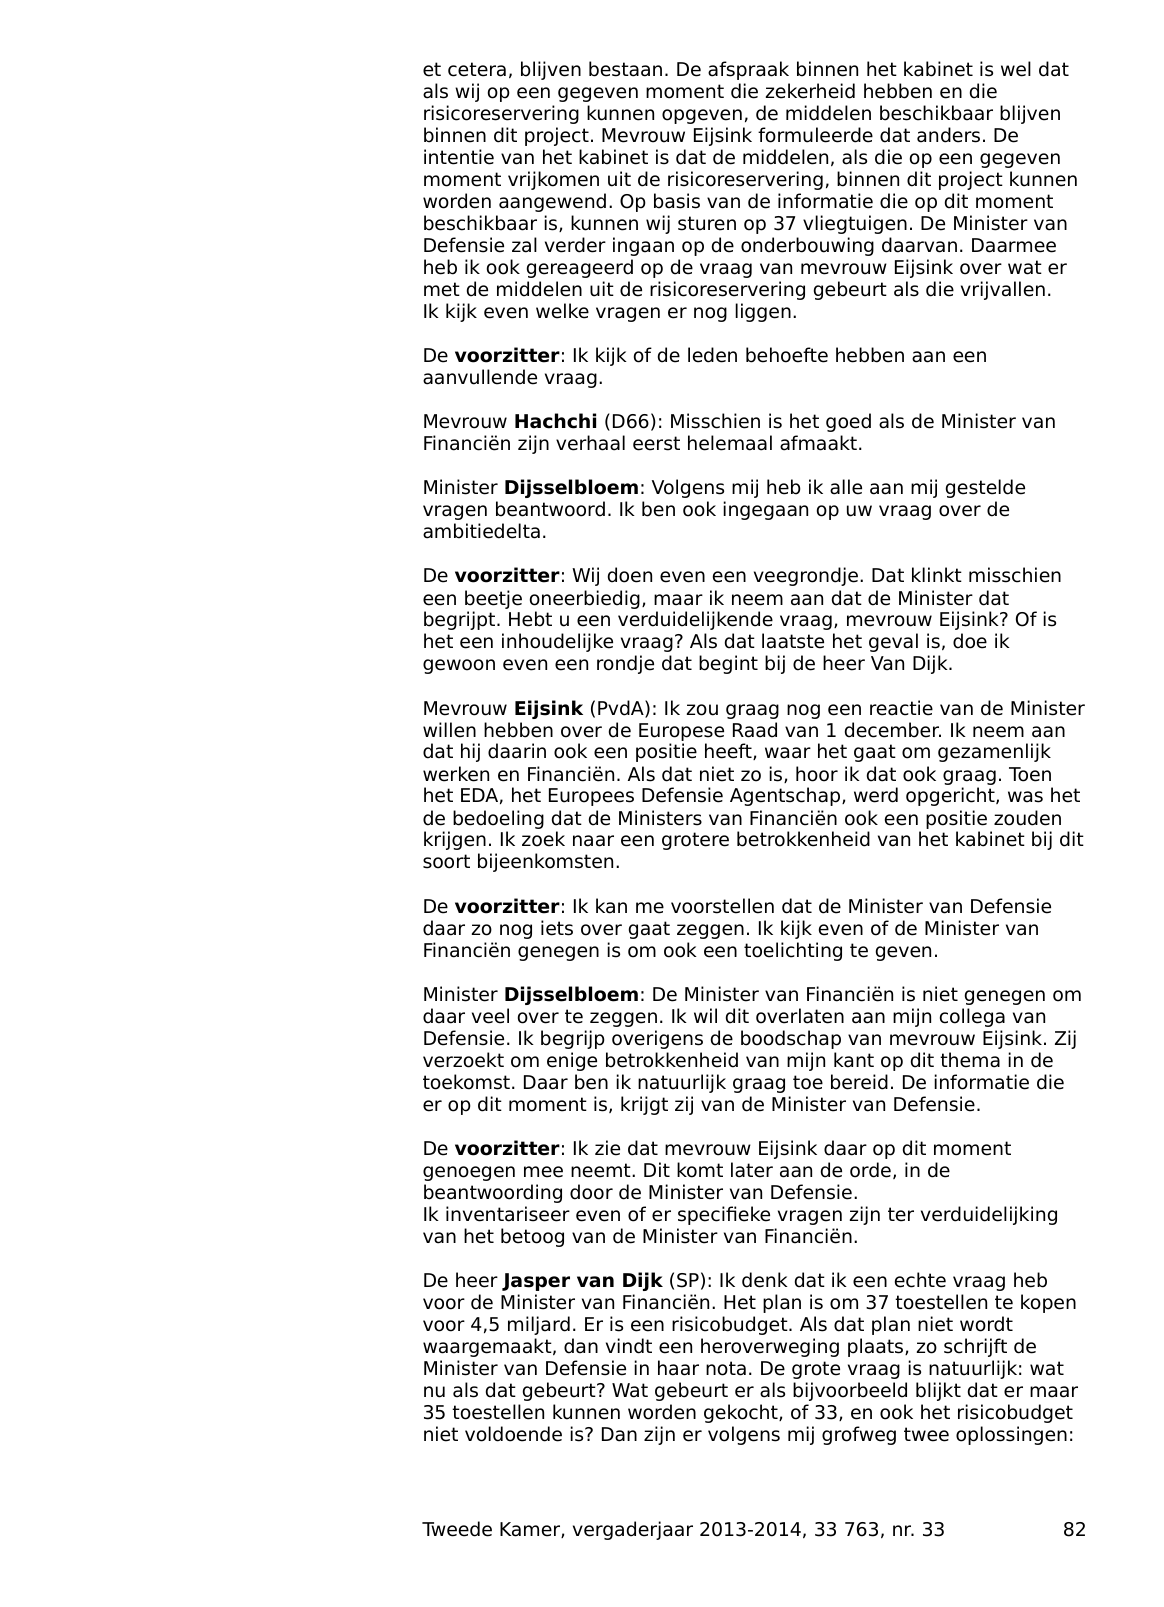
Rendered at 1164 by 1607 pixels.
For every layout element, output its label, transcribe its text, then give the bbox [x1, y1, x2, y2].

text Ik kijk even welke vragen er nog liggen. [422, 301, 1087, 323]
text Minister Dijsselbloem: Volgens mij heb ik alle aan mij gestelde vragen beantwoord. Ik ben ook ingegaan op uw vraag over de ambitiedelta. [422, 477, 1087, 543]
text et cetera, blijven bestaan. De afspraak binnen het kabinet is wel dat als wij op een gegeven moment die zekerheid hebben en die risicoreservering kunnen opgeven, de middelen beschikbaar blijven binnen dit project. Mevrouw Eijsink formuleerde dat anders. De intentie van het kabinet is dat de middelen, als die op een gegeven moment vrijkomen uit de risicoreservering, binnen dit project kunnen worden aangewend. Op basis van de informatie die op dit moment beschikbaar is, kunnen wij sturen op 37 vliegtuigen. De Minister van Defensie zal verder ingaan op de onderbouwing daarvan. Daarmee heb ik ook gereageerd op de vraag van mevrouw Eijsink over wat er met de middelen uit de risicoreservering gebeurt als die vrijvallen. [422, 59, 1087, 301]
text De voorzitter: Wij doen even een veegrondje. Dat klinkt misschien een beetje oneerbiedig, maar ik neem aan dat de Minister dat begrijpt. Hebt u een verduidelijkende vraag, mevrouw Eijsink? Of is het een inhoudelijke vraag? Als dat laatste het geval is, doe ik gewoon even een rondje dat begint bij de heer Van Dijk. [422, 565, 1087, 675]
text Mevrouw Eijsink (PvdA): Ik zou graag nog een reactie van de Minister willen hebben over de Europese Raad van 1 december. Ik neem aan dat hij daarin ook een positie heeft, waar het gaat om gezamenlijk werken en Financiën. Als dat niet zo is, hoor ik dat ook graag. Toen het EDA, het Europees Defensie Agentschap, werd opgericht, was het de bedoeling dat de Ministers van Financiën ook een positie zouden krijgen. Ik zoek naar een grotere betrokkenheid van het kabinet bij dit soort bijeenkomsten. [422, 697, 1087, 873]
text De voorzitter: Ik kijk of de leden behoefte hebben aan een aanvullende vraag. [422, 345, 1087, 389]
text Minister Dijsselbloem: De Minister van Financiën is niet genegen om daar veel over te zeggen. Ik wil dit overlaten aan mijn collega van Defensie. Ik begrijp overigens de boodschap van mevrouw Eijsink. Zij verzoekt om enige betrokkenheid van mijn kant op dit thema in de toekomst. Daar ben ik natuurlijk graag toe bereid. De informatie die er op dit moment is, krijgt zij van de Minister van Defensie. [422, 984, 1087, 1116]
text Ik inventariseer even of er specifieke vragen zijn ter verduidelijking van het betoog van de Minister van Financiën. [422, 1204, 1087, 1248]
text De voorzitter: Ik kan me voorstellen dat de Minister van Defensie daar zo nog iets over gaat zeggen. Ik kijk even of de Minister van Financiën genegen is om ook een toelichting te geven. [422, 896, 1087, 961]
text De heer Jasper van Dijk (SP): Ik denk dat ik een echte vraag heb voor de Minister van Financiën. Het plan is om 37 toestellen te kopen voor 4,5 miljard. Er is een risicobudget. Als dat plan niet wordt waargemaakt, dan vindt een heroverweging plaats, zo schrijft de Minister van Defensie in haar nota. De grote vraag is natuurlijk: wat nu als dat gebeurt? Wat gebeurt er als bijvoorbeeld blijkt dat er maar 35 toestellen kunnen worden gekocht, of 33, en ook het risicobudget niet voldoende is? Dan zijn er volgens mij grofweg twee oplossingen: [422, 1270, 1087, 1446]
text De voorzitter: Ik zie dat mevrouw Eijsink daar op dit moment genoegen mee neemt. Dit komt later aan de orde, in de beantwoording door de Minister van Defensie. [422, 1138, 1087, 1204]
text Mevrouw Hachchi (D66): Misschien is het goed als de Minister van Financiën zijn verhaal eerst helemaal afmaakt. [422, 411, 1087, 455]
